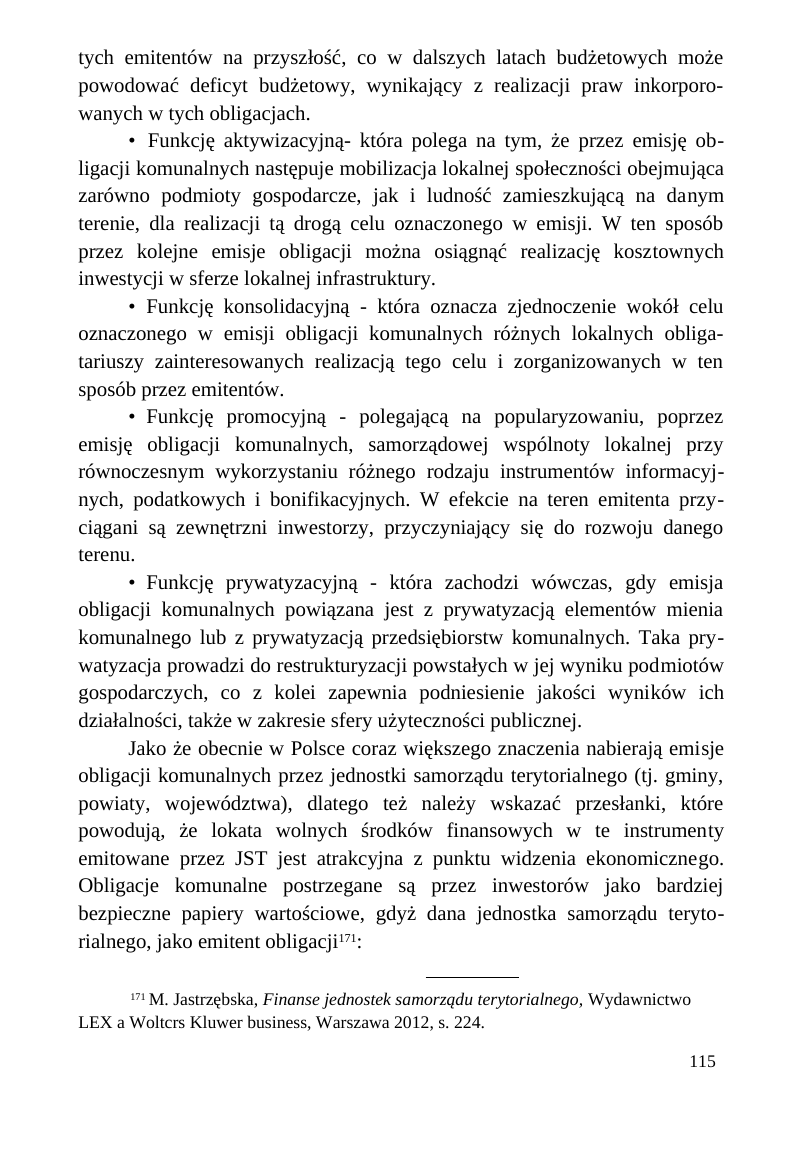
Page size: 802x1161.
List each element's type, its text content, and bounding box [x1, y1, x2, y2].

text Jako że obecnie w Polsce coraz większego znaczenia nabierają emi­sje obligacji komunalnych przez jednostki samorządu terytorialnego (tj. gminy, powiaty, województwa), dlatego też należy wskazać przesłanki, które powodują, że lokata wolnych środków finansowych w te instrumen­ty emitowane przez JST jest atrakcyjna z punktu widzenia ekonomiczne­go. Obligacje komunalne postrzegane są przez inwestorów jako bardziej bezpieczne papiery wartościowe, gdyż dana jednostka samorządu teryto­rialnego, jako emitent obligacji171: [78, 735, 724, 953]
text tych emitentów na przyszłość, co w dalszych latach budżetowych może powodować deficyt budżetowy, wynikający z realizacji praw inkorporo- wanych w tych obligacjach. [78, 45, 724, 124]
list Funkcję aktywizacyjną- która polega na tym, że przez emisję ob­ligacji komunalnych następuje mobilizacja lokalnej społeczności obejmu­jąca zarówno podmioty gospodarcze, jak i ludność zamieszkującą na da­nym terenie, dla realizacji tą drogą celu oznaczonego w emisji. W ten sposób przez kolejne emisje obligacji można osiągnąć realizację kosz­townych inwestycji w sferze lokalnej infrastruktury. [78, 128, 724, 290]
text 115 [689, 1051, 721, 1072]
list Funkcję konsolidacyjną - która oznacza zjednoczenie wokół celu oznaczonego w emisji obligacji komunalnych różnych lokalnych obliga- tariuszy zainteresowanych realizacją tego celu i zorganizowanych w ten sposób przez emitentów. [78, 294, 724, 401]
list Funkcję prywatyzacyjną - która zachodzi wówczas, gdy emisja obligacji komunalnych powiązana jest z prywatyzacją elementów mienia komunalnego lub z prywatyzacją przedsiębiorstw komunalnych. Taka pry­watyzacja prowadzi do restrukturyzacji powstałych w jej wyniku pod­miotów gospodarczych, co z kolei zapewnia podniesienie jakości wyni­ków ich działalności, także w zakresie sfery użyteczności publicznej. [78, 570, 724, 732]
text 171 M. Jastrzębska, Finanse jednostek samorządu terytorialnego, Wydaw­nictwo LEX a Woltcrs Kluwer business, Warszawa 2012, s. 224. [78, 989, 724, 1032]
list Funkcję promocyjną - polegającą na popularyzowaniu, poprzez emisję obligacji komunalnych, samorządowej wspólnoty lokalnej przy równoczesnym wykorzystaniu różnego rodzaju instrumentów informacyj­nych, podatkowych i bonifikacyjnych. W efekcie na teren emitenta przy­ciągani są zewnętrzni inwestorzy, przyczyniający się do rozwoju danego terenu. [78, 404, 724, 566]
